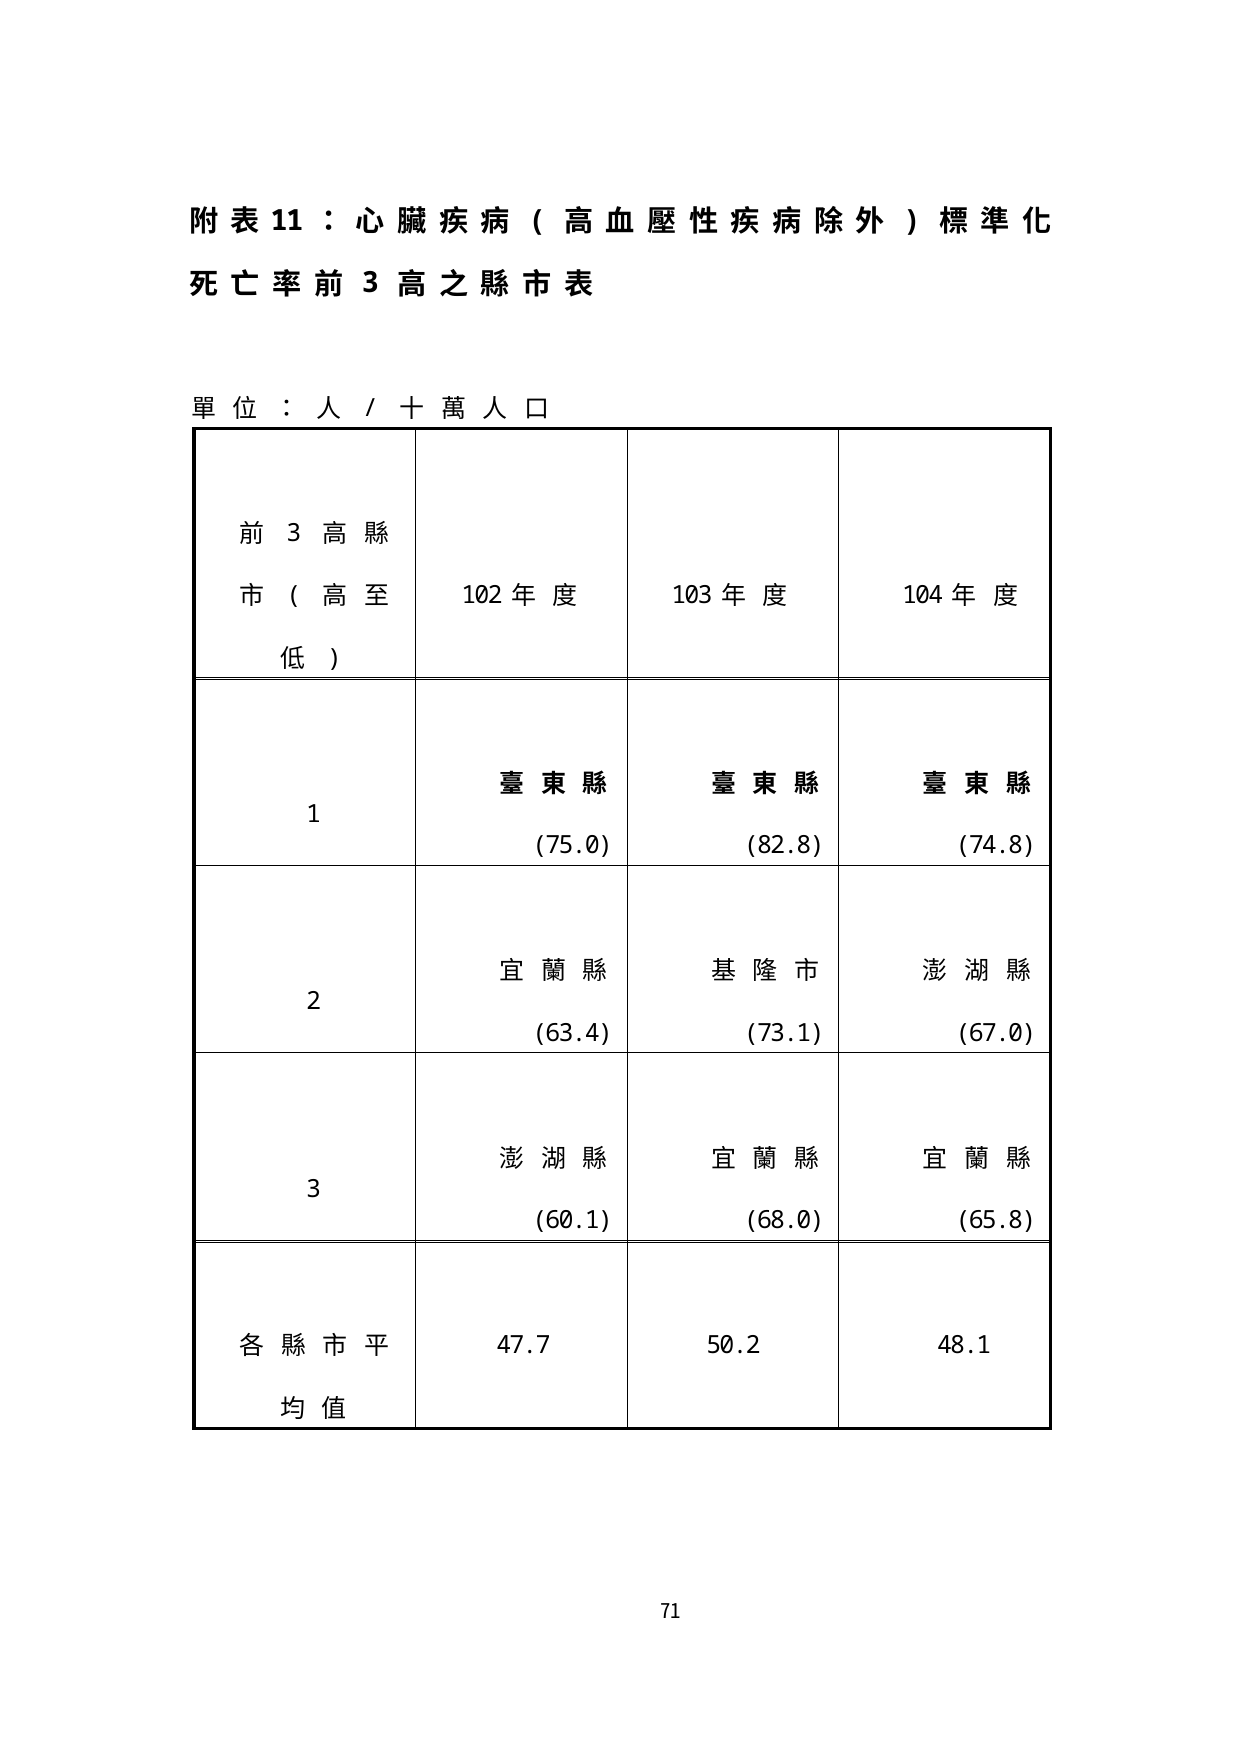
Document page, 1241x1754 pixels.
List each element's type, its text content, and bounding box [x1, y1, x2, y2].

table_cell 宜蘭縣(63.4) [416, 866, 627, 1052]
table_cell 1 [196, 680, 415, 865]
table_cell 3 [196, 1053, 415, 1240]
table_cell 50.2 [628, 1243, 838, 1427]
table_cell 澎湖縣(60.1) [416, 1053, 627, 1240]
table_header 104年度 [839, 430, 1049, 677]
table_cell 宜蘭縣(65.8) [839, 1053, 1049, 1240]
table_cell 47.7 [416, 1243, 627, 1427]
text 附表11：心臟疾病(高血壓性疾病除外)標準化死亡率前3高之縣市表 [183, 177, 1058, 302]
table_header 103年度 [628, 430, 838, 677]
table_cell 基隆市(73.1) [628, 866, 838, 1052]
table_cell 各縣市平均值 [196, 1243, 415, 1427]
table_cell 臺東縣(75.0) [416, 680, 627, 865]
table_cell 臺東縣(82.8) [628, 680, 838, 865]
table_cell 48.1 [839, 1243, 1049, 1427]
table_header 102年度 [416, 430, 627, 677]
table_cell 臺東縣(74.8) [839, 680, 1049, 865]
table_cell 宜蘭縣(68.0) [628, 1053, 838, 1240]
text 單位：人/十萬人口 [183, 302, 1058, 427]
table_header 前3高縣市(高至低) [196, 430, 415, 677]
table_cell 澎湖縣(67.0) [839, 866, 1049, 1052]
table_cell 2 [196, 866, 415, 1052]
